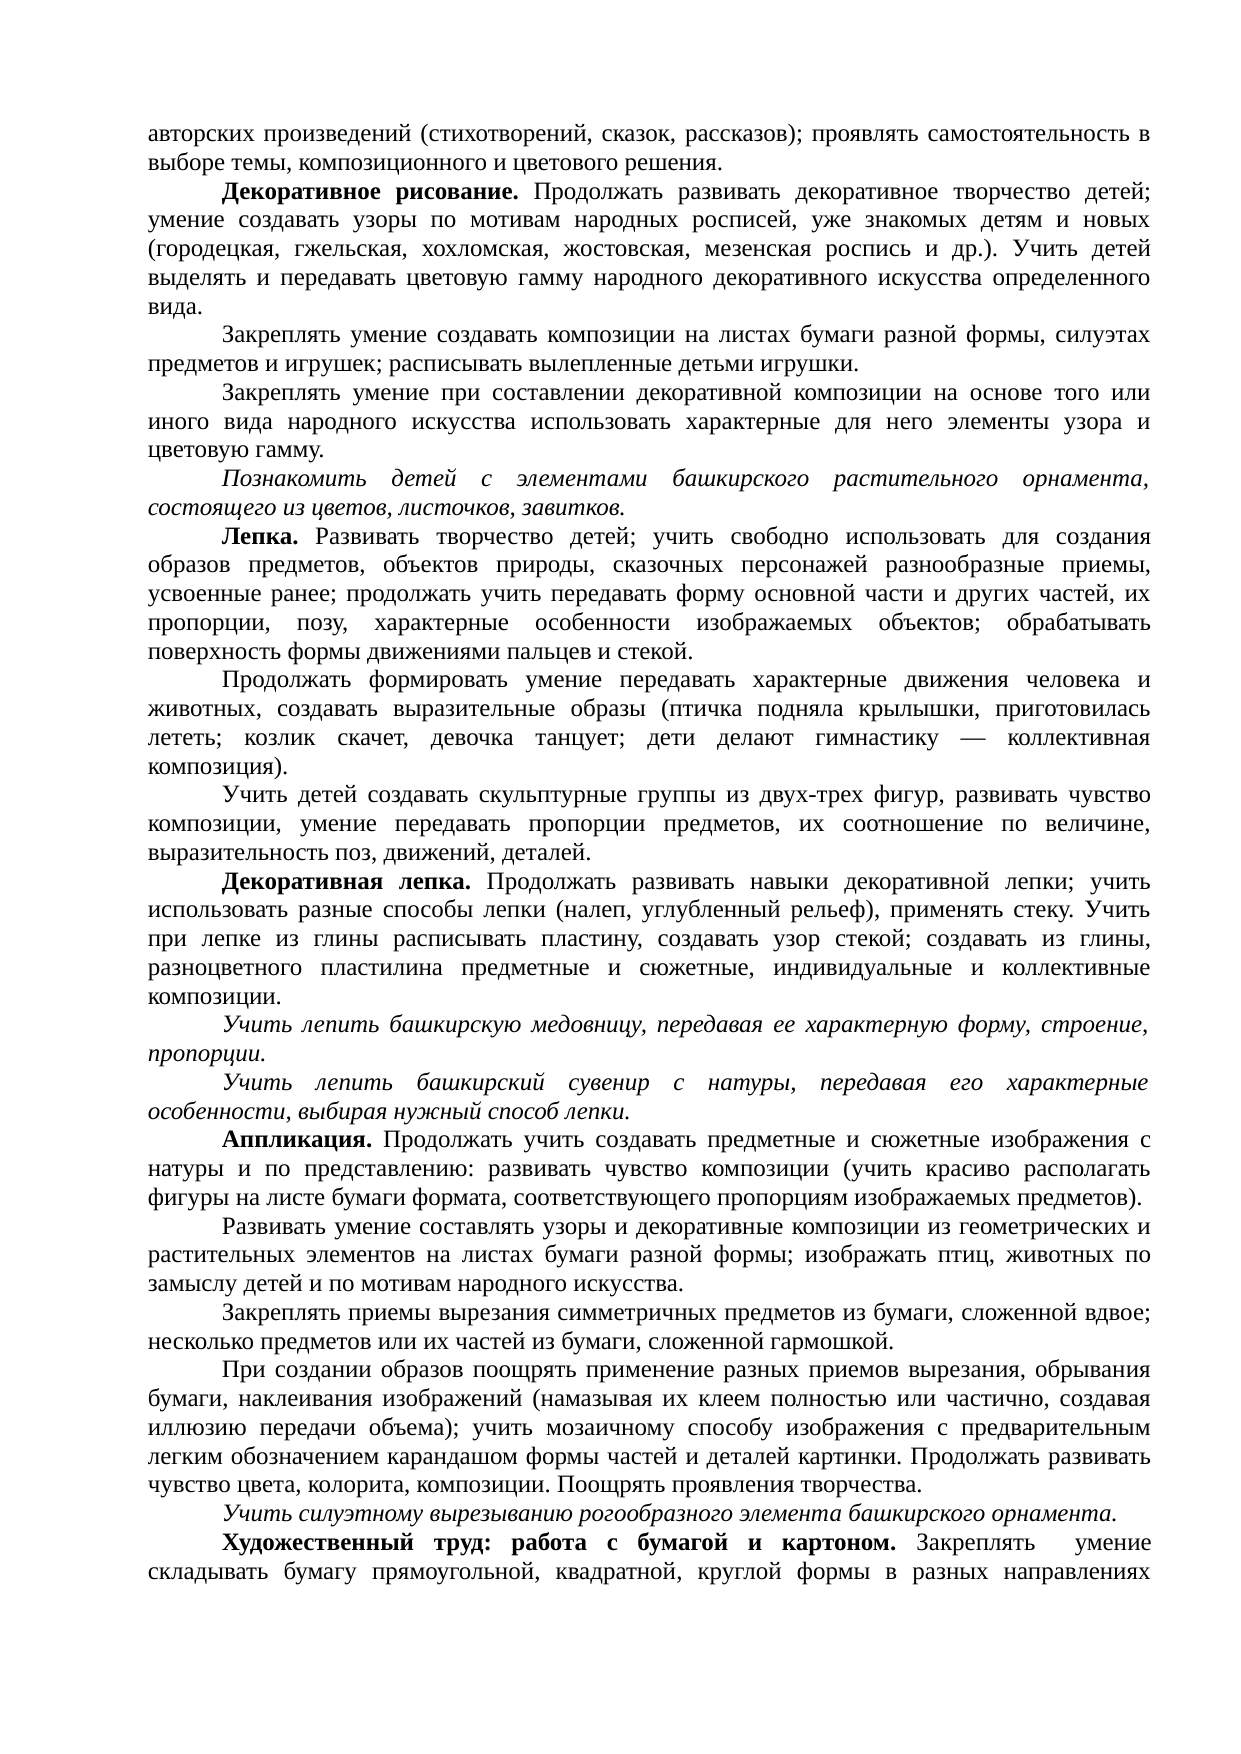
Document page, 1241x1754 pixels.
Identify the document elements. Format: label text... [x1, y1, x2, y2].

text Учить детей создавать скульптурные группы из двух-трех фигур, развивать чувство композиции, умение передавать пропорции предметов, их соотношение по величине, выразительность поз, движений, деталей. [148, 779, 1152, 866]
text Лепка. Развивать творчество детей; учить свободно использовать для создания образов предметов, объектов природы, сказочных персонажей разнообразные приемы, усвоенные ранее; продолжать учить передавать форму основной части и других частей, их пропорции, позу, характерные особенности изображаемых объектов; обрабатывать поверхность формы движениями пальцев и стекой. [148, 521, 1152, 664]
text Закреплять умение создавать композиции на листах бумаги разной формы, силуэтах предметов и игрушек; расписывать вылепленные детьми игрушки. [148, 319, 1152, 377]
text Декоративная лепка. Продолжать развивать навыки декоративной лепки; учить использовать разные способы лепки (налеп, углубленный рельеф), применять стеку. Учить при лепке из глины расписывать пластину, создавать узор стекой; создавать из глины, разноцветного пластилина предметные и сюжетные, индивидуальные и коллективные композиции. [148, 866, 1152, 1009]
text Художественный труд: работа с бумагой и картоном. Закреплять умение складывать бумагу прямоугольной, квадратной, круглой формы в разных направлениях [148, 1527, 1152, 1584]
text авторских произведений (стихотворений, сказок, рассказов); проявлять самостоятельность в выборе темы, композиционного и цветового решения. [148, 118, 1152, 176]
text Декоративное рисование. Продолжать развивать декоративное творчество детей; умение создавать узоры по мотивам народных росписей, уже знакомых детям и новых (городецкая, гжельская, хохломская, жостовская, мезенская роспись и др.). Учить детей выделять и передавать цветовую гамму народного декоративного искусства определенного вида. [148, 176, 1152, 319]
text Продолжать формировать умение передавать характерные движения человека и животных, создавать выразительные образы (птичка подняла крылышки, приготовилась лететь; козлик скачет, девочка танцует; дети делают гимнастику — коллективная композиция). [148, 664, 1152, 779]
text При создании образов поощрять применение разных приемов вырезания, обрывания бумаги, наклеивания изображений (намазывая их клеем полностью или частично, создавая иллюзию передачи объема); учить мозаичному способу изображения с предварительным легким обозначением карандашом формы частей и деталей картинки. Продолжать развивать чувство цвета, колорита, композиции. Поощрять проявления творчества. [148, 1354, 1152, 1498]
text Учить лепить башкирскую медовницу, передавая ее характерную форму, строение, пропорции. [148, 1009, 1152, 1067]
text Развивать умение составлять узоры и декоративные композиции из геометрических и растительных элементов на листах бумаги разной формы; изображать птиц, животных по замыслу детей и по мотивам народного искусства. [148, 1211, 1152, 1297]
text Учить лепить башкирский сувенир с натуры, передавая его характерные особенности, выбирая нужный способ лепки. [148, 1067, 1152, 1124]
text Познакомить детей с элементами башкирского растительного орнамента, состоящего из цветов, листочков, завитков. [148, 463, 1152, 521]
text Аппликация. Продолжать учить создавать предметные и сюжетные изображения с натуры и по представлению: развивать чувство композиции (учить красиво располагать фигуры на листе бумаги формата, соответствующего пропорциям изображаемых предметов). [148, 1124, 1152, 1211]
text Закреплять приемы вырезания симметричных предметов из бумаги, сложенной вдвое; несколько предметов или их частей из бумаги, сложенной гармошкой. [148, 1297, 1152, 1354]
text Учить силуэтному вырезыванию рогообразного элемента башкирского орнамента. [148, 1498, 1152, 1527]
text Закреплять умение при составлении декоративной композиции на основе того или иного вида народного искусства использовать xapaктерные для него элементы узора и цветовую гамму. [148, 377, 1152, 463]
